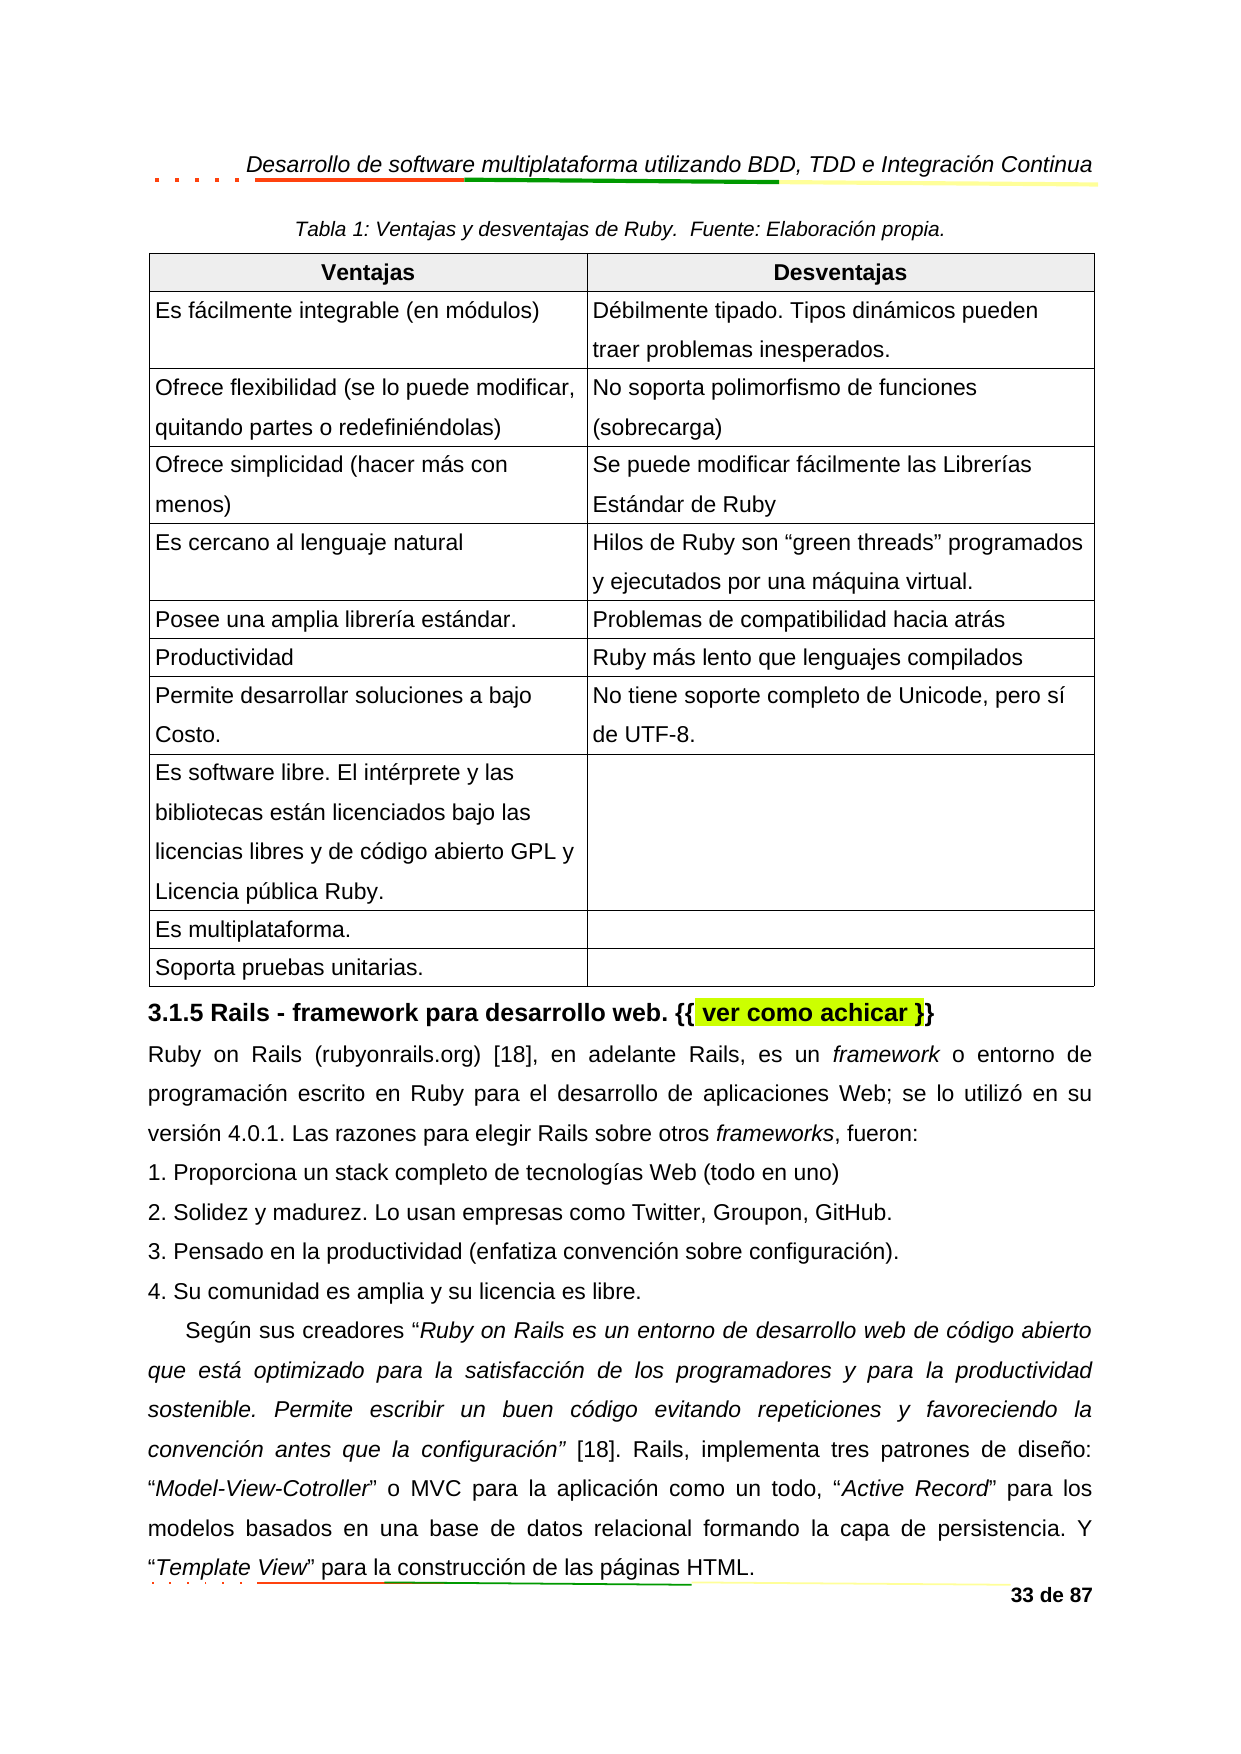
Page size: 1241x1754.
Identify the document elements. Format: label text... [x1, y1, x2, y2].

text 2. Solidez y madurez. Lo usan empresas como Twitter, Groupon, GitHub. [148, 1199, 1093, 1225]
table_cell No tiene soporte completo de Unicode, pero sí de UTF-8. [588, 677, 1094, 753]
table_cell Débilmente tipado. Tipos dinámicos pueden traer problemas inesperados. [588, 292, 1094, 368]
table_cell Se puede modificar fácilmente las Librerías Estándar de Ruby [588, 447, 1094, 523]
table_header Ventajas [150, 254, 587, 291]
table_header Desventajas [588, 254, 1094, 291]
table_cell Problemas de compatibilidad hacia atrás [588, 601, 1094, 638]
text Según sus creadores “Ruby on Rails es un entorno de desarrollo web de código abierto que está optimizado para la satisfacción de los programadores y para la productividad sostenible. Permite escribir un buen código evitando repeticiones y favoreciendo la convención antes que la configuración” [18]. Rails, implementa tres patrones de diseño: “Model-View-Cotroller” o MVC para la aplicación como un todo, “Active Record” para los modelos basados en una base de datos relacional formando la capa de persistencia. Y “Template View” para la construcción de las páginas HTML. [148, 1317, 1093, 1580]
table_cell Ruby más lento que lenguajes compilados [588, 639, 1094, 676]
text Ruby on Rails (rubyonrails.org) [18], en adelante Rails, es un framework o entorno de programación escrito en Ruby para el desarrollo de aplicaciones Web; se lo utilizó en su versión 4.0.1. Las razones para elegir Rails sobre otros frameworks, fueron: [148, 1041, 1093, 1146]
table_cell Hilos de Ruby son “green threads” programados y ejecutados por una máquina virtual. [588, 524, 1094, 600]
table_cell Es fácilmente integrable (en módulos) [150, 292, 587, 368]
table_cell Es multiplataforma. [150, 911, 587, 948]
table_cell Es cercano al lenguaje natural [150, 524, 587, 600]
table_cell Es software libre. El intérprete y las bibliotecas están licenciados bajo las licencias libres y de código abierto GPL y Licencia pública Ruby. [150, 755, 587, 910]
table_cell No soporta polimorfismo de funciones (sobrecarga) [588, 369, 1094, 446]
table_cell Ofrece simplicidad (hacer más con menos) [150, 447, 587, 523]
text 1. Proporciona un stack completo de tecnologías Web (todo en uno) [148, 1159, 1093, 1186]
text 3. Pensado en la productividad (enfatiza convención sobre configuración). [148, 1238, 1093, 1264]
table_cell Productividad [150, 639, 587, 676]
table_cell Posee una amplia librería estándar. [150, 601, 587, 638]
table_cell Ofrece flexibilidad (se lo puede modificar, quitando partes o redefiniéndolas) [150, 369, 587, 446]
table_cell [588, 911, 1094, 948]
table_cell Soporta pruebas unitarias. [150, 949, 587, 986]
text Tabla 1: Ventajas y desventajas de Ruby. Fuente: Elaboración propia. [148, 216, 1093, 240]
table_cell Permite desarrollar soluciones a bajo Costo. [150, 677, 587, 753]
table_cell [588, 755, 1094, 910]
text 4. Su comunidad es amplia y su licencia es libre. [148, 1278, 1093, 1304]
list 3.1.5 Rails - framework para desarrollo web. {{ ver como achicar }} [148, 998, 1093, 1026]
table_cell [588, 949, 1094, 986]
